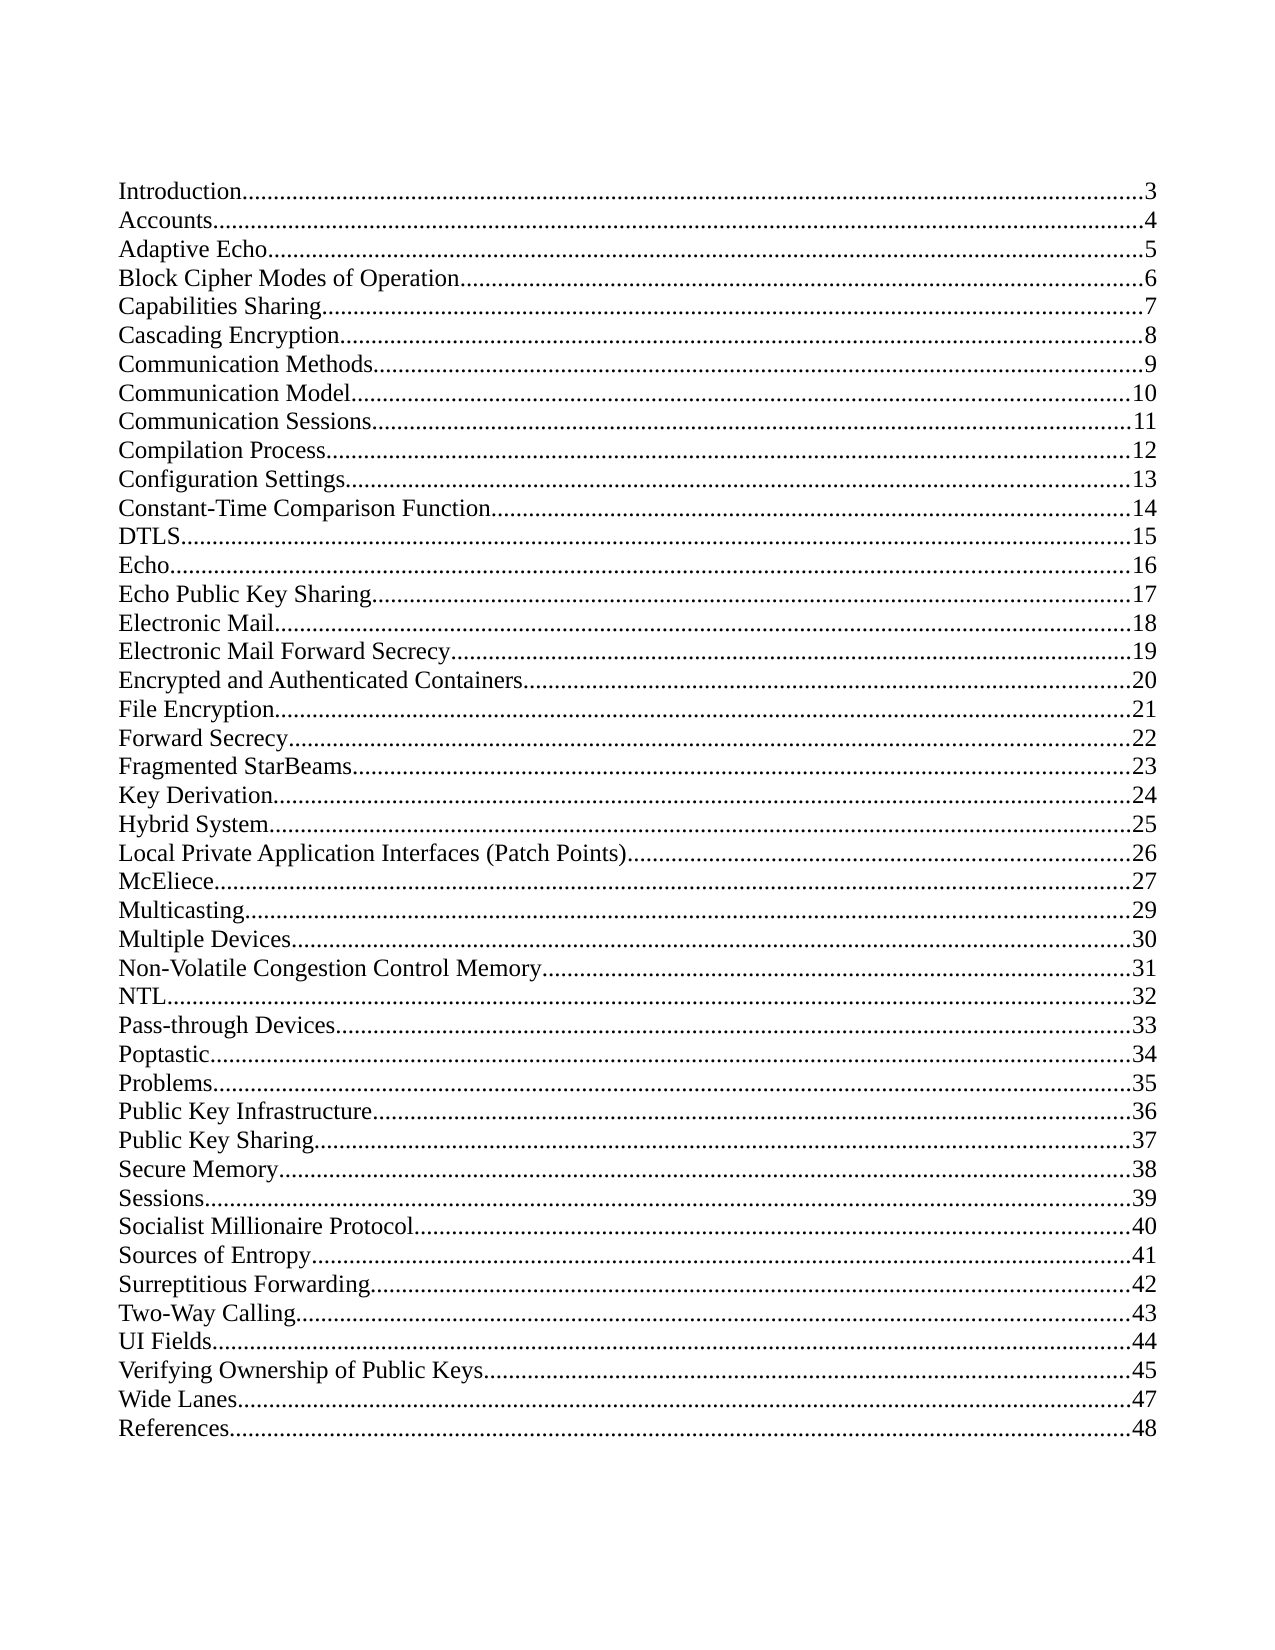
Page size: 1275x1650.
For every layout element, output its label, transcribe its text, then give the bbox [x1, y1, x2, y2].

text Pass-through Devices 33 [118, 1010, 1157, 1039]
text Echo Public Key Sharing 17 [118, 579, 1157, 608]
text NTL 32 [118, 981, 1157, 1010]
text Encrypted and Authenticated Containers 20 [118, 665, 1157, 694]
text Configuration Settings 13 [118, 464, 1157, 493]
text Local Private Application Interfaces (Patch Points) 26 [118, 838, 1157, 866]
text UI Fields 44 [118, 1326, 1157, 1355]
text Cascading Encryption 8 [118, 320, 1157, 349]
text McEliece 27 [118, 866, 1157, 895]
text Introduction 3 [118, 176, 1157, 205]
text Capabilities Sharing 7 [118, 291, 1157, 320]
text Poptastic 34 [118, 1039, 1157, 1068]
text Hybrid System 25 [118, 809, 1157, 838]
text Communication Model 10 [118, 378, 1157, 406]
text Sessions 39 [118, 1183, 1157, 1211]
text Electronic Mail Forward Secrecy 19 [118, 636, 1157, 665]
text Verifying Ownership of Public Keys 45 [118, 1355, 1157, 1384]
text Block Cipher Modes of Operation 6 [118, 263, 1157, 291]
text Secure Memory 38 [118, 1154, 1157, 1183]
text References 48 [118, 1413, 1157, 1441]
text Electronic Mail 18 [118, 608, 1157, 636]
text Key Derivation 24 [118, 780, 1157, 809]
text File Encryption 21 [118, 694, 1157, 723]
text Forward Secrecy 22 [118, 723, 1157, 751]
text Problems 35 [118, 1068, 1157, 1096]
text Public Key Infrastructure 36 [118, 1096, 1157, 1125]
text Compilation Process 12 [118, 435, 1157, 464]
text Adaptive Echo 5 [118, 234, 1157, 263]
text Communication Sessions 11 [118, 406, 1157, 435]
text Constant-Time Comparison Function 14 [118, 493, 1157, 521]
text DTLS 15 [118, 521, 1157, 550]
text Two-Way Calling 43 [118, 1298, 1157, 1326]
text Accounts 4 [118, 205, 1157, 234]
text Wide Lanes 47 [118, 1384, 1157, 1413]
text Surreptitious Forwarding 42 [118, 1269, 1157, 1298]
text Multiple Devices 30 [118, 924, 1157, 953]
text Multicasting 29 [118, 895, 1157, 924]
text Sources of Entropy 41 [118, 1240, 1157, 1269]
text Communication Methods 9 [118, 349, 1157, 378]
text Public Key Sharing 37 [118, 1125, 1157, 1154]
text Non-Volatile Congestion Control Memory 31 [118, 953, 1157, 981]
text Echo 16 [118, 550, 1157, 579]
text Socialist Millionaire Protocol 40 [118, 1211, 1157, 1240]
text Fragmented StarBeams 23 [118, 751, 1157, 780]
